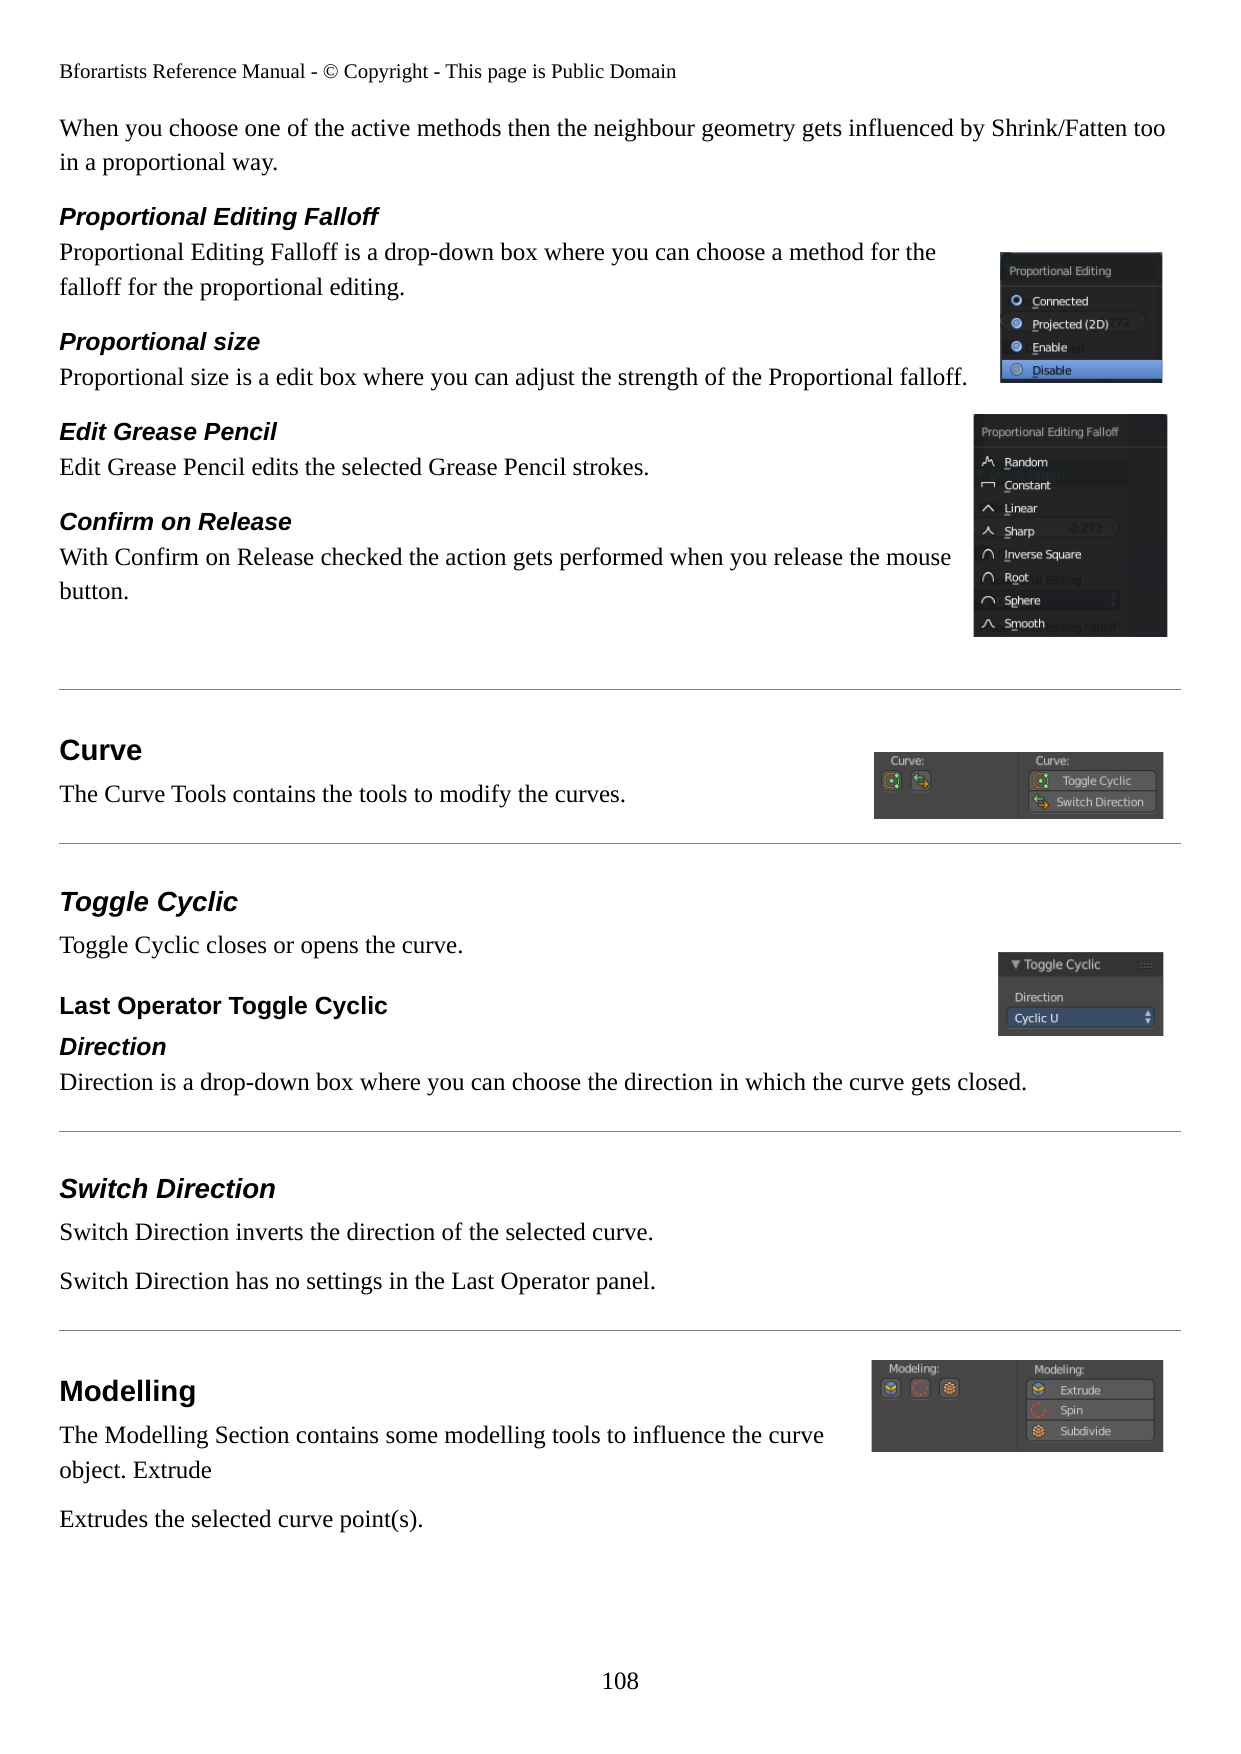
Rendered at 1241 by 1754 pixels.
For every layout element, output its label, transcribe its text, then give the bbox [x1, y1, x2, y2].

subtitle Edit Grease Pencil [59, 417, 973, 446]
text Toggle Cyclic closes or opens the curve. [59, 930, 1181, 958]
picture [973, 414, 1168, 637]
picture [874, 752, 1164, 819]
subtitle Switch Direction [59, 1173, 1181, 1205]
text Edit Grease Pencil edits the selected Grease Pencil strokes. [59, 452, 973, 481]
subtitle Confirm on Release [59, 507, 973, 536]
text Extrudes the selected curve point(s). [59, 1504, 1181, 1533]
text With Confirm on Release checked the action gets performed when you release the mouse button. [59, 542, 973, 605]
text Switch Direction inverts the direction of the selected curve. [59, 1217, 1181, 1246]
picture [998, 952, 1164, 1036]
subtitle Proportional Editing Falloff [59, 202, 1181, 231]
text The Modelling Section contains some modelling tools to influence the curve object. Extrude [59, 1420, 1181, 1483]
text The Curve Tools contains the tools to modify the curves. [59, 779, 874, 808]
subtitle Last Operator Toggle Cyclic [59, 991, 998, 1020]
subtitle Proportional size [59, 327, 1000, 356]
subtitle Toggle Cyclic [59, 885, 1181, 917]
subtitle Curve [59, 733, 1181, 767]
picture [1000, 252, 1163, 383]
text Proportional size is a edit box where you can adjust the strength of the Proportional falloff. [59, 362, 1181, 391]
picture [871, 1360, 1164, 1452]
subtitle [1164, 1374, 1181, 1408]
subtitle [1163, 327, 1181, 356]
subtitle Direction [59, 1032, 1181, 1061]
subtitle [1168, 417, 1181, 446]
text When you choose one of the active methods then the neighbour geometry gets influenced by Shrink/Fatten too in a proportional way. [59, 113, 1181, 176]
subtitle Modelling [59, 1374, 871, 1408]
text Proportional Editing Falloff is a drop-down box where you can choose a method for the falloff for the proportional editing. [59, 237, 1181, 300]
text Switch Direction has no settings in the Last Operator panel. [59, 1266, 1181, 1295]
subtitle [1168, 507, 1181, 536]
text Direction is a drop-down box where you can choose the direction in which the curve gets closed. [59, 1067, 1181, 1096]
